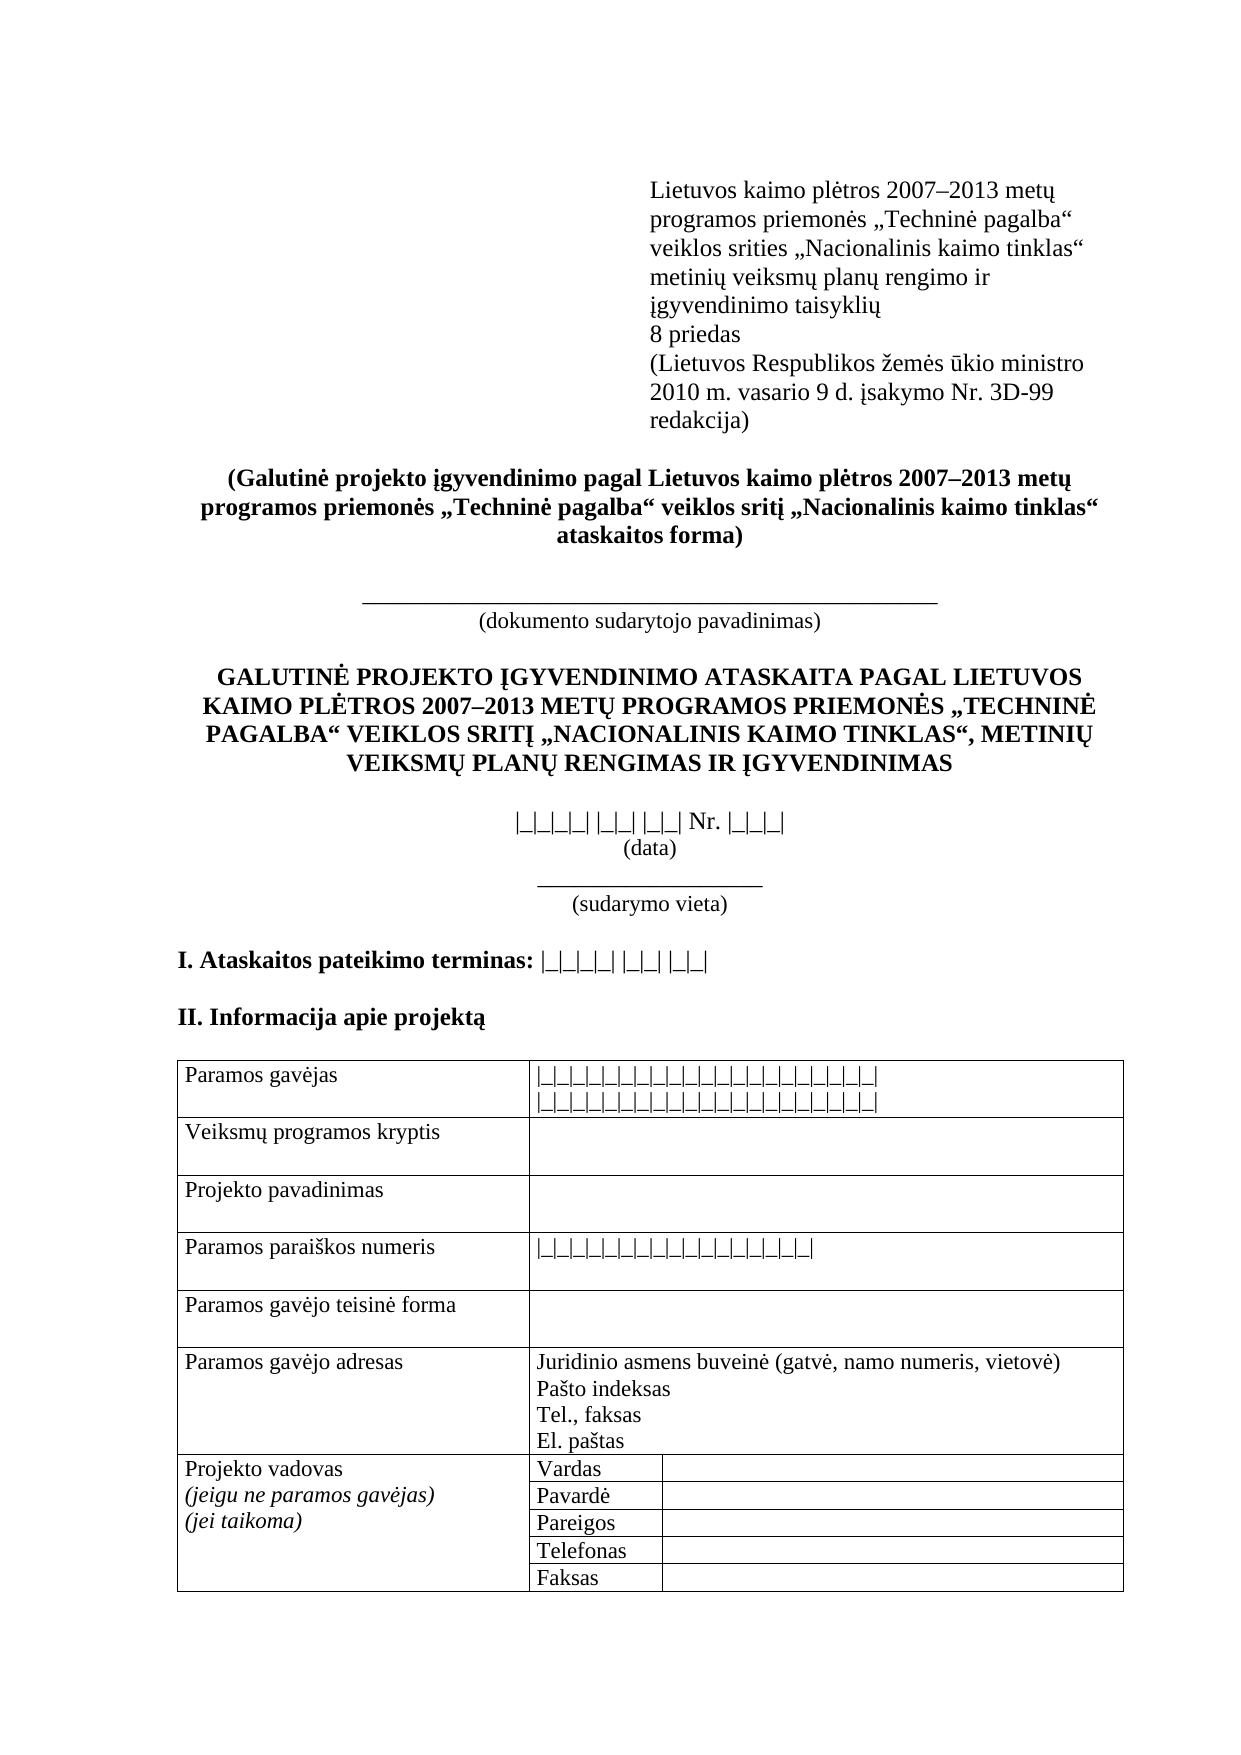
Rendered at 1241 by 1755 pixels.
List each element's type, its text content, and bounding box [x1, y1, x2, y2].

text (data) [177, 834, 1122, 861]
table_cell Faksas [530, 1564, 662, 1591]
table_cell |_|_|_|_|_|_|_|_|_|_|_|_|_|_|_|_|_| [530, 1233, 1123, 1290]
table_cell Paramos gavėjo teisinė forma [178, 1291, 529, 1347]
text (Galutinė projekto įgyvendinimo pagal Lietuvos kaimo plėtros 2007–2013 metų programos priemonės „Techninė pagalba“ veiklos sritį „Nacionalinis kaimo tinklas“ ataskaitos forma) [177, 463, 1122, 549]
text II. Informacija apie projektą [177, 1002, 1122, 1031]
text |_|_|_|_| |_|_| |_|_| Nr. |_|_|_| [177, 806, 1122, 834]
table_cell [663, 1482, 1123, 1508]
text (Lietuvos Respublikos žemės ūkio ministro [649, 348, 1122, 377]
text ______________________________________________ [177, 578, 1122, 607]
table_cell Pareigos [530, 1510, 662, 1536]
text __________________ [177, 861, 1122, 889]
table_cell Paramos paraiškos numeris [178, 1233, 529, 1290]
table_cell [663, 1510, 1123, 1536]
text (sudarymo vieta) [177, 889, 1122, 916]
table_cell Veiksmų programos kryptis [178, 1118, 529, 1175]
table_cell Paramos gavėjo adresas [178, 1348, 529, 1454]
text metinių veiksmų planų rengimo ir [649, 262, 1122, 291]
text I. Ataskaitos pateikimo terminas: |_|_|_|_| |_|_| |_|_| [177, 945, 1122, 973]
text Lietuvos kaimo plėtros 2007–2013 metų [649, 176, 1122, 204]
table_cell Vardas [530, 1455, 662, 1481]
table_cell Projekto pavadinimas [178, 1176, 529, 1232]
table_cell Projekto vadovas (jeigu ne paramos gavėjas) (jei taikoma) [178, 1455, 529, 1591]
table_cell [530, 1118, 1123, 1175]
table_cell Pavardė [530, 1482, 662, 1508]
table_cell [663, 1455, 1123, 1481]
text veiklos srities „Nacionalinis kaimo tinklas“ [649, 233, 1122, 262]
text (dokumento sudarytojo pavadinimas) [177, 607, 1122, 633]
table_cell [530, 1291, 1123, 1347]
table_cell [530, 1176, 1123, 1232]
table_cell Juridinio asmens buveinė (gatvė, namo numeris, vietovė) Pašto indeksas Tel., faksas El. paštas [530, 1348, 1123, 1454]
text GALUTINĖ PROJEKTO ĮGYVENDINIMO ATASKAITA PAGAL LIETUVOS KAIMO PLĖTROS 2007–2013 METŲ PROGRAMOS PRIEMONĖS „TECHNINĖ PAGALBA“ VEIKLOS SRITĮ „NACIONALINIS KAIMO TINKLAS“, METINIŲ VEIKSMŲ PLANŲ RENGIMAS IR ĮGYVENDINIMAS [177, 662, 1122, 777]
table_header Paramos gavėjas [178, 1061, 529, 1117]
text programos priemonės „Techninė pagalba“ [649, 204, 1122, 233]
table_cell [663, 1537, 1123, 1563]
text 2010 m. vasario 9 d. įsakymo Nr. 3D-99 redakcija) [649, 377, 1122, 434]
table_cell Telefonas [530, 1537, 662, 1563]
table_header |_|_|_|_|_|_|_|_|_|_|_|_|_|_|_|_|_|_|_|_|_| |_|_|_|_|_|_|_|_|_|_|_|_|_|_|_|_|_|_|_|_|_| [530, 1061, 1123, 1117]
text 8 priedas [649, 319, 1122, 348]
text įgyvendinimo taisyklių [649, 291, 1122, 319]
table_cell [663, 1564, 1123, 1591]
